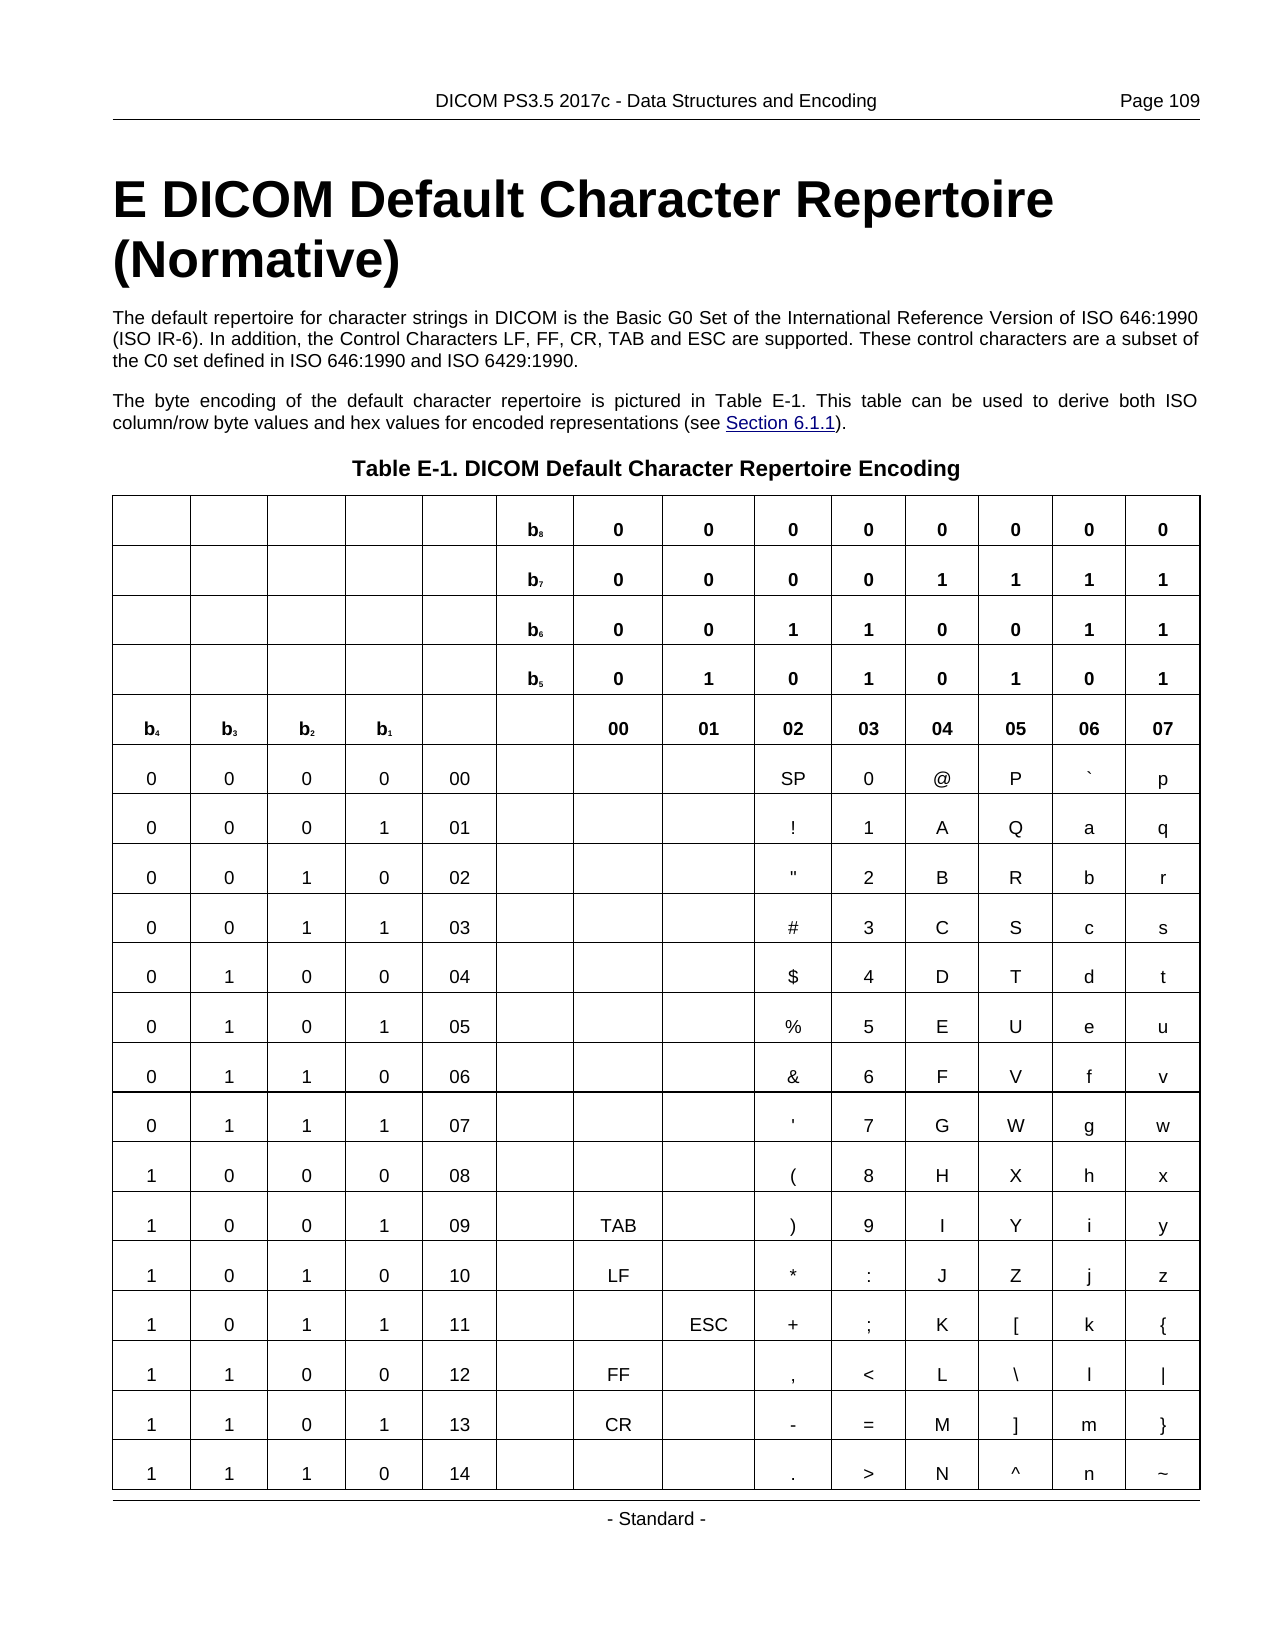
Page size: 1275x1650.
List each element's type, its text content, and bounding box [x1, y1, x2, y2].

table_cell 0 [906, 645, 978, 694]
table_cell [574, 1291, 662, 1340]
table_cell & [755, 1043, 831, 1091]
table_cell 00 [423, 745, 496, 793]
table_cell 0 [191, 1192, 267, 1240]
table_cell ) [755, 1192, 831, 1240]
table_cell L [906, 1341, 978, 1389]
table_cell 1 [346, 1291, 422, 1340]
table_cell 1 [113, 1142, 190, 1191]
table_cell 11 [423, 1291, 496, 1340]
table_cell 1 [268, 1241, 345, 1290]
table_cell \ [979, 1341, 1052, 1389]
table_cell m [1053, 1391, 1125, 1439]
table_cell 1 [663, 645, 754, 694]
table_cell 1 [755, 596, 831, 644]
table_cell [497, 943, 573, 992]
table_cell [574, 745, 662, 793]
table_cell 04 [906, 695, 978, 743]
table_cell 1 [191, 1341, 267, 1389]
table_cell 0 [574, 546, 662, 594]
table_cell 1 [346, 1391, 422, 1439]
table_cell 0 [574, 645, 662, 694]
table_cell 7 [832, 1093, 905, 1141]
table_cell 1 [191, 1043, 267, 1091]
table_cell [497, 894, 573, 942]
table_cell [346, 645, 422, 694]
table_cell 0 [906, 596, 978, 644]
table_cell CR [574, 1391, 662, 1439]
table_cell 01 [663, 695, 754, 743]
table_cell 05 [423, 993, 496, 1042]
table_cell 6 [832, 1043, 905, 1091]
table_cell [423, 695, 496, 743]
table_cell [268, 596, 345, 644]
table_cell [497, 745, 573, 793]
table_cell 8 [832, 1142, 905, 1191]
table_cell 02 [755, 695, 831, 743]
table_cell 07 [1126, 695, 1199, 743]
table_cell Q [979, 794, 1052, 843]
table_cell 1 [191, 943, 267, 992]
table_cell 1 [268, 894, 345, 942]
table_cell p [1126, 745, 1199, 793]
table_cell k [1053, 1291, 1125, 1340]
table_cell z [1126, 1241, 1199, 1290]
table_cell [574, 943, 662, 992]
table_cell [663, 745, 754, 793]
table_cell b5 [497, 645, 573, 694]
table_cell q [1126, 794, 1199, 843]
table_cell 0 [268, 993, 345, 1042]
table_cell 0 [268, 1341, 345, 1389]
table_cell 1 [346, 1192, 422, 1240]
table_cell B [906, 844, 978, 893]
table_cell 1 [1053, 546, 1125, 594]
table_cell b4 [113, 695, 190, 743]
table_cell , [755, 1341, 831, 1389]
table_cell [497, 1192, 573, 1240]
table_cell b [1053, 844, 1125, 893]
table_cell 0 [113, 745, 190, 793]
table_cell i [1053, 1192, 1125, 1240]
table_header [346, 496, 422, 545]
table_cell 1 [191, 993, 267, 1042]
table_cell 4 [832, 943, 905, 992]
table_cell : [832, 1241, 905, 1290]
table_cell [663, 1341, 754, 1389]
table_cell [497, 1341, 573, 1389]
table_header [113, 496, 190, 545]
table_cell N [906, 1440, 978, 1489]
table_cell s [1126, 894, 1199, 942]
table_cell E [906, 993, 978, 1042]
table_cell - [755, 1391, 831, 1439]
table_header 0 [979, 496, 1052, 545]
table_cell ^ [979, 1440, 1052, 1489]
table_cell + [755, 1291, 831, 1340]
table_header b8 [497, 496, 573, 545]
table_cell [574, 1093, 662, 1141]
table_cell 0 [113, 1093, 190, 1141]
table_cell [663, 1192, 754, 1240]
table_cell 2 [832, 844, 905, 893]
table_cell [574, 1043, 662, 1091]
table_cell [663, 1043, 754, 1091]
table_cell 1 [268, 1440, 345, 1489]
table_header 0 [663, 496, 754, 545]
table_cell ! [755, 794, 831, 843]
table_cell [663, 1241, 754, 1290]
table_cell 0 [346, 1341, 422, 1389]
table_cell [663, 943, 754, 992]
table_cell | [1126, 1341, 1199, 1389]
table_header 0 [906, 496, 978, 545]
table_cell ESC [663, 1291, 754, 1340]
table_cell 1 [191, 1391, 267, 1439]
table_cell 02 [423, 844, 496, 893]
table_cell 0 [113, 844, 190, 893]
table_cell 0 [191, 1142, 267, 1191]
table_cell [497, 1043, 573, 1091]
table_cell [663, 844, 754, 893]
table_cell f [1053, 1043, 1125, 1091]
table_cell [113, 645, 190, 694]
table_cell H [906, 1142, 978, 1191]
table_cell ] [979, 1391, 1052, 1439]
table_cell u [1126, 993, 1199, 1042]
table_cell 1 [268, 844, 345, 893]
table_cell 0 [268, 794, 345, 843]
table_cell 0 [113, 943, 190, 992]
table_cell b7 [497, 546, 573, 594]
table_cell @ [906, 745, 978, 793]
table_cell 1 [346, 993, 422, 1042]
table_cell ` [1053, 745, 1125, 793]
table_cell [663, 794, 754, 843]
table_cell R [979, 844, 1052, 893]
table_cell 0 [346, 1043, 422, 1091]
table_cell 0 [191, 844, 267, 893]
table_cell 06 [423, 1043, 496, 1091]
table_cell [497, 1241, 573, 1290]
table_cell 1 [346, 794, 422, 843]
table_cell [497, 993, 573, 1042]
table_cell v [1126, 1043, 1199, 1091]
table_cell % [755, 993, 831, 1042]
table_cell 00 [574, 695, 662, 743]
table_cell = [832, 1391, 905, 1439]
table_cell [497, 794, 573, 843]
table_cell 10 [423, 1241, 496, 1290]
table_cell n [1053, 1440, 1125, 1489]
table_cell < [832, 1341, 905, 1389]
table_cell 1 [979, 645, 1052, 694]
table_cell 0 [191, 894, 267, 942]
table_cell [574, 993, 662, 1042]
table_cell [346, 596, 422, 644]
table_cell 0 [663, 596, 754, 644]
table_cell G [906, 1093, 978, 1141]
table_cell [497, 695, 573, 743]
table_cell 0 [346, 844, 422, 893]
table_cell ; [832, 1291, 905, 1340]
table_cell 0 [191, 794, 267, 843]
table_cell V [979, 1043, 1052, 1091]
table_header 0 [755, 496, 831, 545]
table_cell [663, 1391, 754, 1439]
table_header 0 [1126, 496, 1199, 545]
table_cell 1 [906, 546, 978, 594]
table_cell 0 [346, 943, 422, 992]
table_cell [497, 1391, 573, 1439]
table_cell e [1053, 993, 1125, 1042]
table_cell FF [574, 1341, 662, 1389]
table_cell } [1126, 1391, 1199, 1439]
table_cell Z [979, 1241, 1052, 1290]
table_cell j [1053, 1241, 1125, 1290]
table_cell 0 [268, 745, 345, 793]
table_cell l [1053, 1341, 1125, 1389]
table_cell TAB [574, 1192, 662, 1240]
table_header [268, 496, 345, 545]
table_cell SP [755, 745, 831, 793]
table_cell C [906, 894, 978, 942]
table_cell 1 [113, 1241, 190, 1290]
table_cell D [906, 943, 978, 992]
table_cell J [906, 1241, 978, 1290]
table_cell [ [979, 1291, 1052, 1340]
table_cell Y [979, 1192, 1052, 1240]
table_cell 08 [423, 1142, 496, 1191]
table_cell 1 [346, 1093, 422, 1141]
table_cell [574, 1440, 662, 1489]
table_cell . [755, 1440, 831, 1489]
table_cell 12 [423, 1341, 496, 1389]
table_cell 1 [832, 645, 905, 694]
table_header 0 [832, 496, 905, 545]
table_cell 1 [832, 794, 905, 843]
table_cell 0 [113, 1043, 190, 1091]
table_cell 0 [574, 596, 662, 644]
table_cell [346, 546, 422, 594]
table_cell T [979, 943, 1052, 992]
table_cell [497, 1440, 573, 1489]
table_cell 1 [113, 1291, 190, 1340]
table_cell [663, 1093, 754, 1141]
table_cell [574, 894, 662, 942]
table_cell [113, 546, 190, 594]
table_cell I [906, 1192, 978, 1240]
table_cell [191, 645, 267, 694]
table_cell 1 [1126, 596, 1199, 644]
table_cell [497, 1093, 573, 1141]
table_cell 0 [979, 596, 1052, 644]
table_cell 0 [113, 993, 190, 1042]
table_cell 01 [423, 794, 496, 843]
table_cell 1 [268, 1291, 345, 1340]
table_cell 0 [191, 1291, 267, 1340]
table_cell 5 [832, 993, 905, 1042]
table_cell 3 [832, 894, 905, 942]
table_cell 1 [113, 1192, 190, 1240]
table_cell [497, 844, 573, 893]
table_cell 0 [268, 943, 345, 992]
table_cell [663, 894, 754, 942]
table_cell ( [755, 1142, 831, 1191]
table_cell ~ [1126, 1440, 1199, 1489]
table_cell b1 [346, 695, 422, 743]
table_header 0 [1053, 496, 1125, 545]
table_cell M [906, 1391, 978, 1439]
table_cell 0 [346, 1440, 422, 1489]
table_cell > [832, 1440, 905, 1489]
table_cell 0 [832, 546, 905, 594]
table_cell 1 [113, 1440, 190, 1489]
table_cell [113, 596, 190, 644]
table_cell 1 [1126, 645, 1199, 694]
table_cell X [979, 1142, 1052, 1191]
table_cell [574, 844, 662, 893]
table_cell 9 [832, 1192, 905, 1240]
table_cell y [1126, 1192, 1199, 1240]
table_cell r [1126, 844, 1199, 893]
table_cell 0 [346, 1241, 422, 1290]
table_cell 1 [832, 596, 905, 644]
table_header [423, 496, 496, 545]
table_cell 13 [423, 1391, 496, 1439]
table_cell # [755, 894, 831, 942]
table_cell 1 [191, 1093, 267, 1141]
table_cell $ [755, 943, 831, 992]
table_cell [663, 1440, 754, 1489]
table_cell 0 [268, 1391, 345, 1439]
table_cell [423, 546, 496, 594]
table_cell 1 [113, 1391, 190, 1439]
table_cell [663, 993, 754, 1042]
table_cell 07 [423, 1093, 496, 1141]
table_cell 0 [268, 1142, 345, 1191]
table_cell c [1053, 894, 1125, 942]
text The byte encoding of the default character repertoire is pictured in Table E-1. This table can be used to derive both ISO column/row byte values and hex values for encoded representations (see Section 6.1.1). [112, 390, 1200, 433]
table_cell W [979, 1093, 1052, 1141]
table_cell 1 [1053, 596, 1125, 644]
table_cell b3 [191, 695, 267, 743]
table_cell h [1053, 1142, 1125, 1191]
table_cell 0 [663, 546, 754, 594]
table_cell [497, 1142, 573, 1191]
table_cell 05 [979, 695, 1052, 743]
table_cell g [1053, 1093, 1125, 1141]
table_header 0 [574, 496, 662, 545]
table_cell 1 [113, 1341, 190, 1389]
table_cell K [906, 1291, 978, 1340]
table_cell t [1126, 943, 1199, 992]
table_cell 04 [423, 943, 496, 992]
table_cell [574, 794, 662, 843]
table_cell b6 [497, 596, 573, 644]
table_cell b2 [268, 695, 345, 743]
table_cell [268, 546, 345, 594]
table_cell U [979, 993, 1052, 1042]
table_cell A [906, 794, 978, 843]
table_cell 14 [423, 1440, 496, 1489]
table_cell * [755, 1241, 831, 1290]
text The default repertoire for character strings in DICOM is the Basic G0 Set of the International Reference Version of ISO 646:1990 (ISO IR-6). In addition, the Control Characters LF, FF, CR, TAB and ESC are supported. These control characters are a subset of the C0 set defined in ISO 646:1990 and ISO 6429:1990. [112, 307, 1200, 371]
table_cell [423, 596, 496, 644]
text E DICOM Default Character Repertoire (Normative) [112, 169, 1200, 288]
table_cell x [1126, 1142, 1199, 1191]
table_cell 1 [268, 1043, 345, 1091]
table_cell w [1126, 1093, 1199, 1141]
table_cell 06 [1053, 695, 1125, 743]
table_cell F [906, 1043, 978, 1091]
table_cell S [979, 894, 1052, 942]
table_cell 1 [346, 894, 422, 942]
table_cell 0 [832, 745, 905, 793]
table_header [191, 496, 267, 545]
table_cell 1 [268, 1093, 345, 1141]
table_cell 0 [268, 1192, 345, 1240]
table_cell d [1053, 943, 1125, 992]
table_cell 0 [1053, 645, 1125, 694]
table_cell [191, 546, 267, 594]
table_cell [268, 645, 345, 694]
text Table E-1. DICOM Default Character Repertoire Encoding [112, 456, 1200, 482]
table_cell 1 [979, 546, 1052, 594]
table_cell 03 [832, 695, 905, 743]
table_cell P [979, 745, 1052, 793]
table_cell 0 [191, 745, 267, 793]
table_cell [191, 596, 267, 644]
table_cell 0 [113, 794, 190, 843]
table_cell [574, 1142, 662, 1191]
table_cell 09 [423, 1192, 496, 1240]
table_cell ' [755, 1093, 831, 1141]
table_cell [423, 645, 496, 694]
table_cell 0 [755, 546, 831, 594]
table_cell 0 [113, 894, 190, 942]
table_cell 0 [191, 1241, 267, 1290]
table_cell " [755, 844, 831, 893]
table_cell 1 [1126, 546, 1199, 594]
table_cell [497, 1291, 573, 1340]
table_cell 0 [346, 1142, 422, 1191]
table_cell LF [574, 1241, 662, 1290]
table_cell { [1126, 1291, 1199, 1340]
table_cell [663, 1142, 754, 1191]
table_cell 1 [191, 1440, 267, 1489]
table_cell 0 [755, 645, 831, 694]
table_cell 0 [346, 745, 422, 793]
table_cell a [1053, 794, 1125, 843]
table_cell 03 [423, 894, 496, 942]
